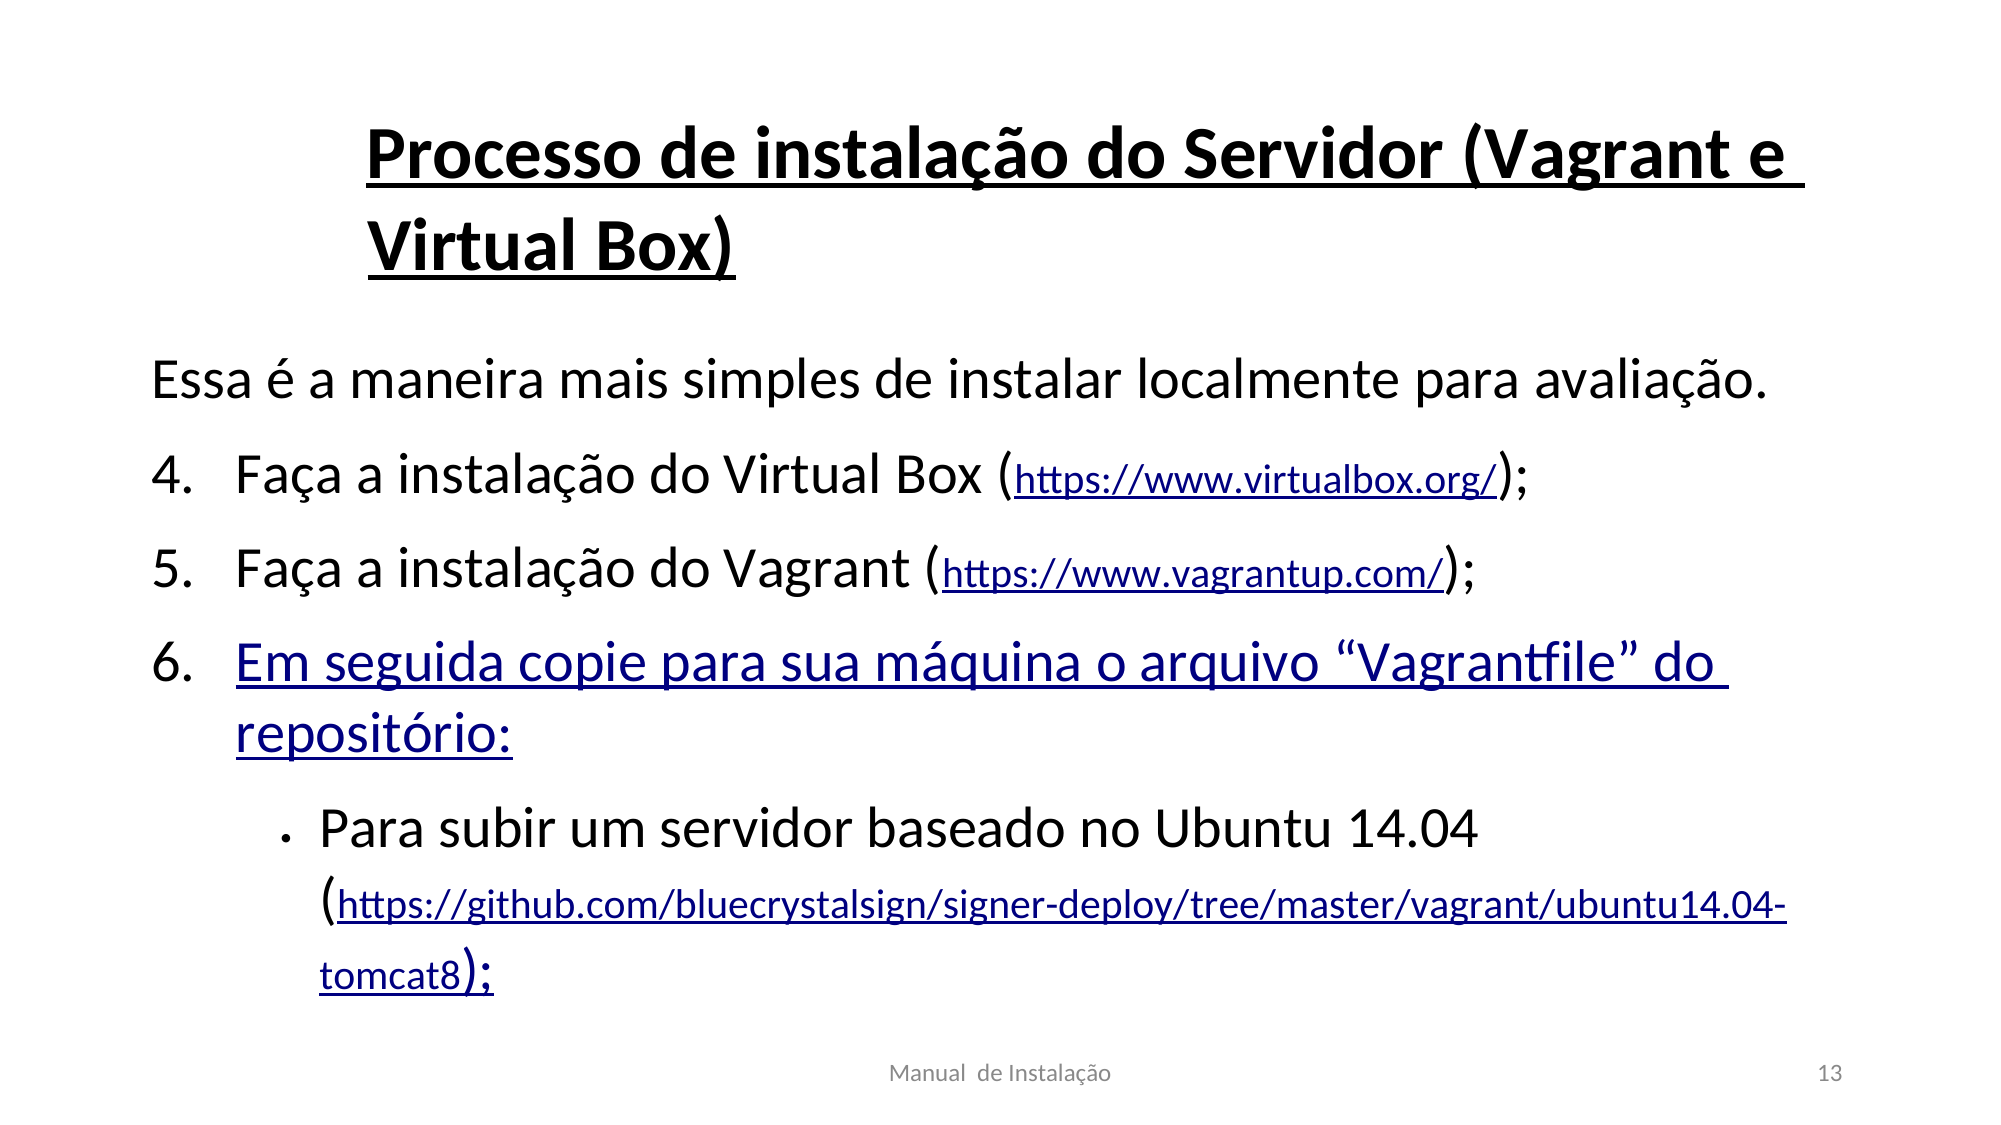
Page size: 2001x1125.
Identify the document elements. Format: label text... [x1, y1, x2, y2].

subtitle Processo de instalação do Servidor (Vagrant e Virtual Box) [366, 106, 1842, 289]
list Faça a instalação do Vagrant (https://www.vagrantup.com/); [151, 531, 1842, 602]
list Faça a instalação do Virtual Box (https://www.virtualbox.org/); [151, 436, 1842, 508]
list Em seguida copie para sua máquina o arquivo “Vagrantfile” do repositório: [151, 625, 1842, 767]
text Essa é a maneira mais simples de instalar localmente para avaliação. [151, 342, 1842, 413]
list Para subir um servidor baseado no Ubuntu 14.04 (https://github.com/bluecrystalsign/signer-deploy/tree/master/vagrant/ubuntu14.04-tomcat8); [282, 791, 1842, 1004]
